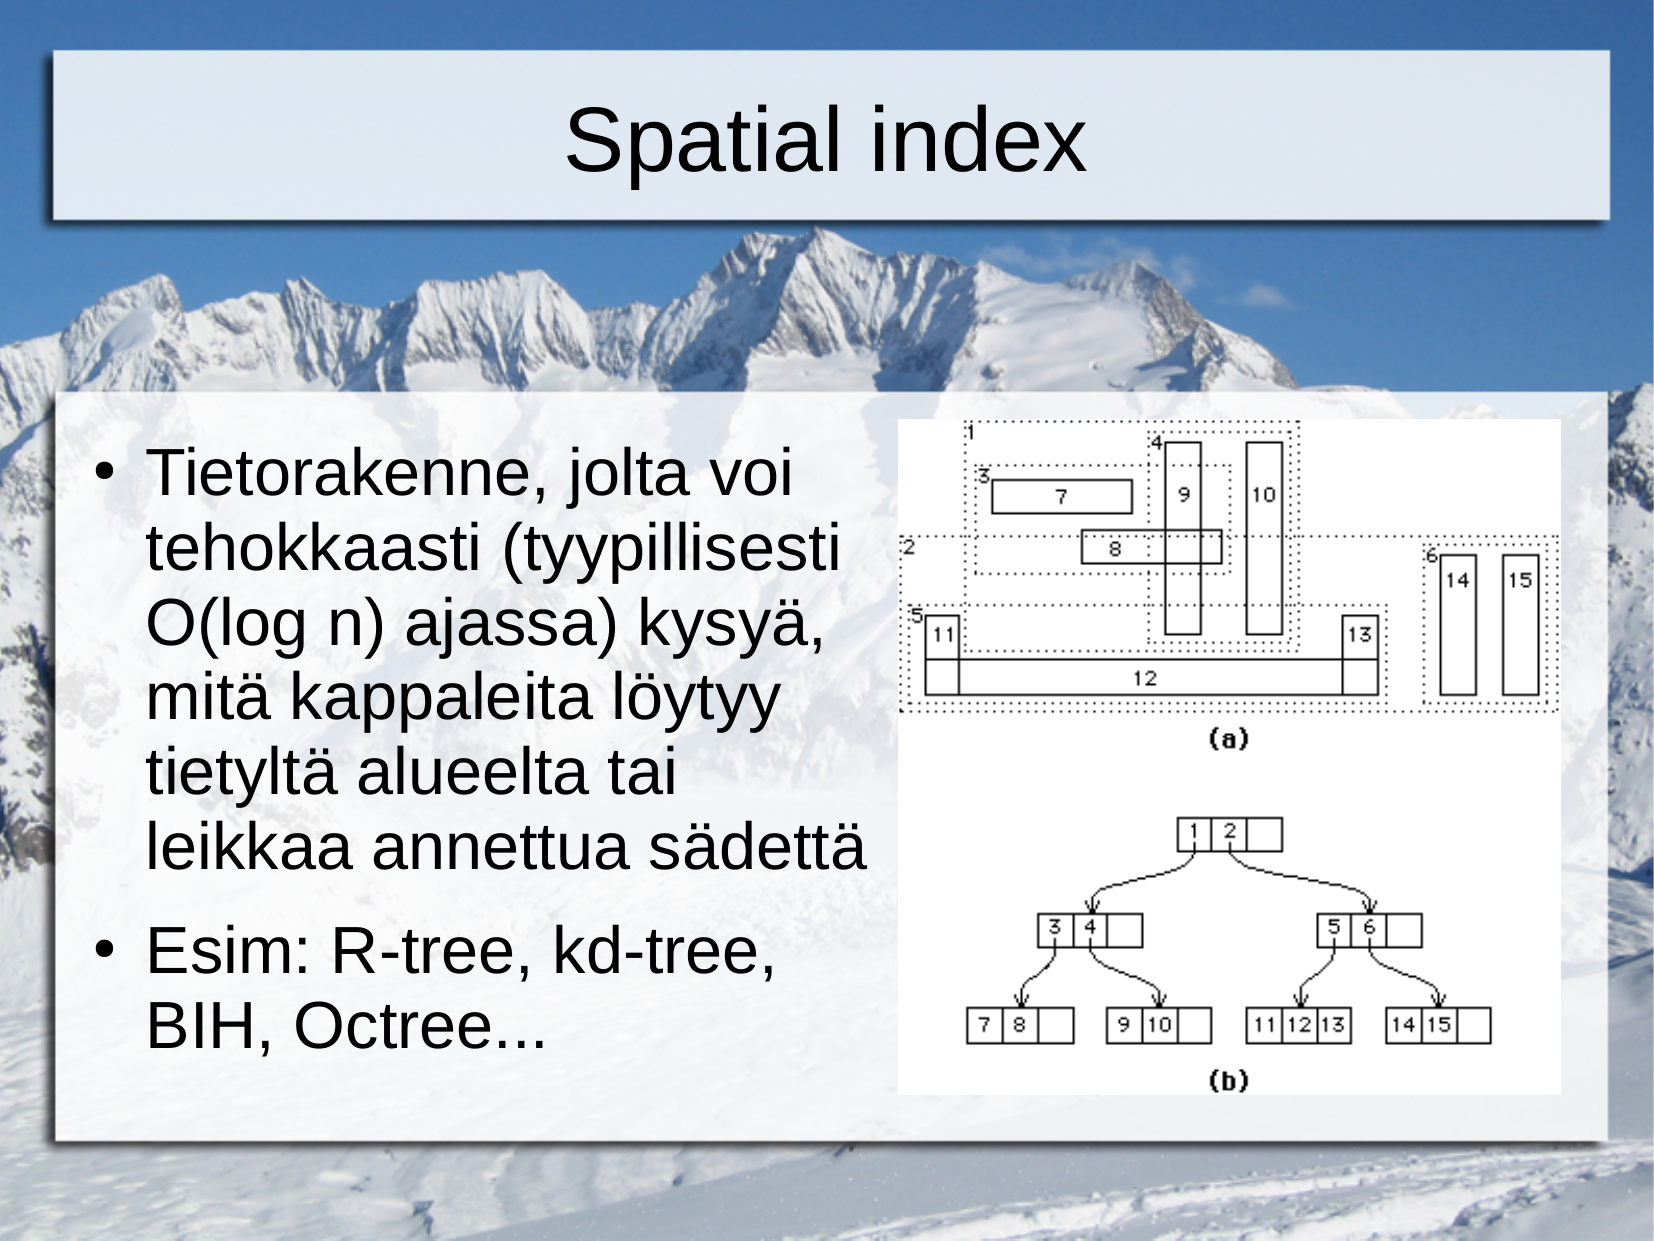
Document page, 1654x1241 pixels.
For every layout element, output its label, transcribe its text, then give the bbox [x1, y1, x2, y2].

picture [0, 0, 1654, 1241]
list Tietorakenne, jolta voi tehokkaasti (tyypillisesti O(log n) ajassa) kysyä, mitä kappaleita löytyy tietyltä alueelta tai leikkaa annettua sädettä Esim: R-tree, kd-tree, BIH, Octree... [75, 435, 899, 1111]
title Spatial index [59, 61, 1595, 219]
